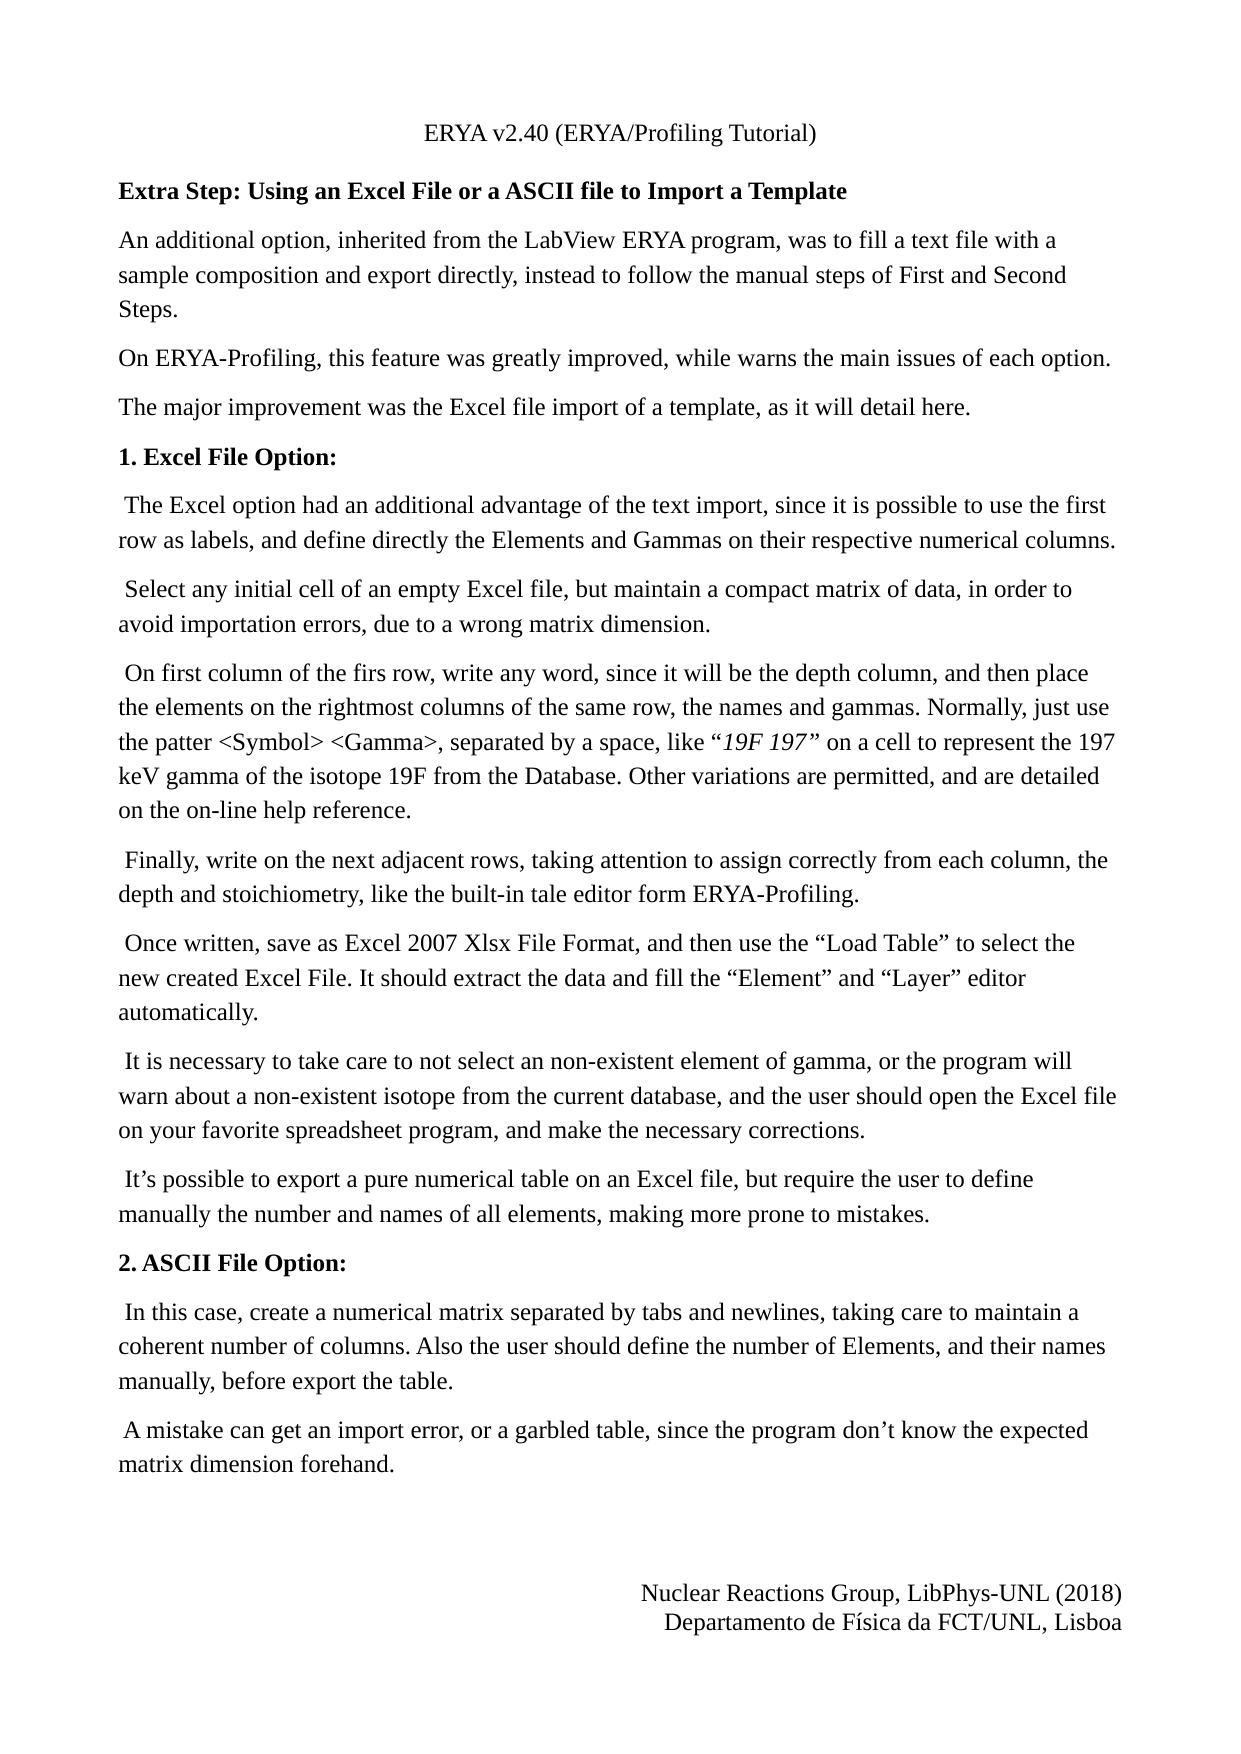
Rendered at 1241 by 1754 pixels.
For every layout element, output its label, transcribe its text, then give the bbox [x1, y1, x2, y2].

text Select any initial cell of an empty Excel file, but maintain a compact matrix of data, in order to avoid importation errors, due to a wrong matrix dimension. [118, 574, 1122, 637]
text In this case, create a numerical matrix separated by tabs and newlines, taking care to maintain a coherent number of columns. Also the user should define the number of Elements, and their names manually, before export the table. [118, 1297, 1122, 1394]
text 1. Excel File Option: [118, 442, 1122, 470]
text 2. ASCII File Option: [118, 1248, 1122, 1277]
text It’s possible to export a pure numerical table on an Excel file, but require the user to define manually the number and names of all elements, making more prone to mistakes. [118, 1164, 1122, 1227]
text On first column of the firs row, write any word, since it will be the depth column, and then place the elements on the rightmost columns of the same row, the names and gammas. Normally, just use the patter <Symbol> <Gamma>, separated by a space, like “19F 197” on a cell to represent the 197 keV gamma of the isotope 19F from the Database. Other variations are permitted, and are detailed on the on-line help reference. [118, 658, 1122, 824]
text It is necessary to take care to not select an non-existent element of gamma, or the program will warn about a non-existent isotope from the current database, and the user should open the Excel file on your favorite spreadsheet program, and make the necessary corrections. [118, 1046, 1122, 1144]
text Once written, save as Excel 2007 Xlsx File Format, and then use the “Load Table” to select the new created Excel File. It should extract the data and fill the “Element” and “Layer” editor automatically. [118, 928, 1122, 1026]
text On ERYA-Profiling, this feature was greatly improved, while warns the main issues of each option. [118, 343, 1122, 372]
text A mistake can get an import error, or a garbled table, since the program don’t know the expected matrix dimension forehand. [118, 1415, 1122, 1478]
text The major improvement was the Excel file import of a template, as it will detail here. [118, 392, 1122, 421]
text Extra Step: Using an Excel File or a ASCII file to Import a Template [118, 176, 1122, 205]
text An additional option, inherited from the LabView ERYA program, was to fill a text file with a sample composition and export directly, instead to follow the manual steps of First and Second Steps. [118, 225, 1122, 323]
text Finally, write on the next adjacent rows, taking attention to assign correctly from each column, the depth and stoichiometry, like the built-in tale editor form ERYA-Profiling. [118, 845, 1122, 908]
text The Excel option had an additional advantage of the text import, since it is possible to use the first row as labels, and define directly the Elements and Gammas on their respective numerical columns. [118, 491, 1122, 554]
